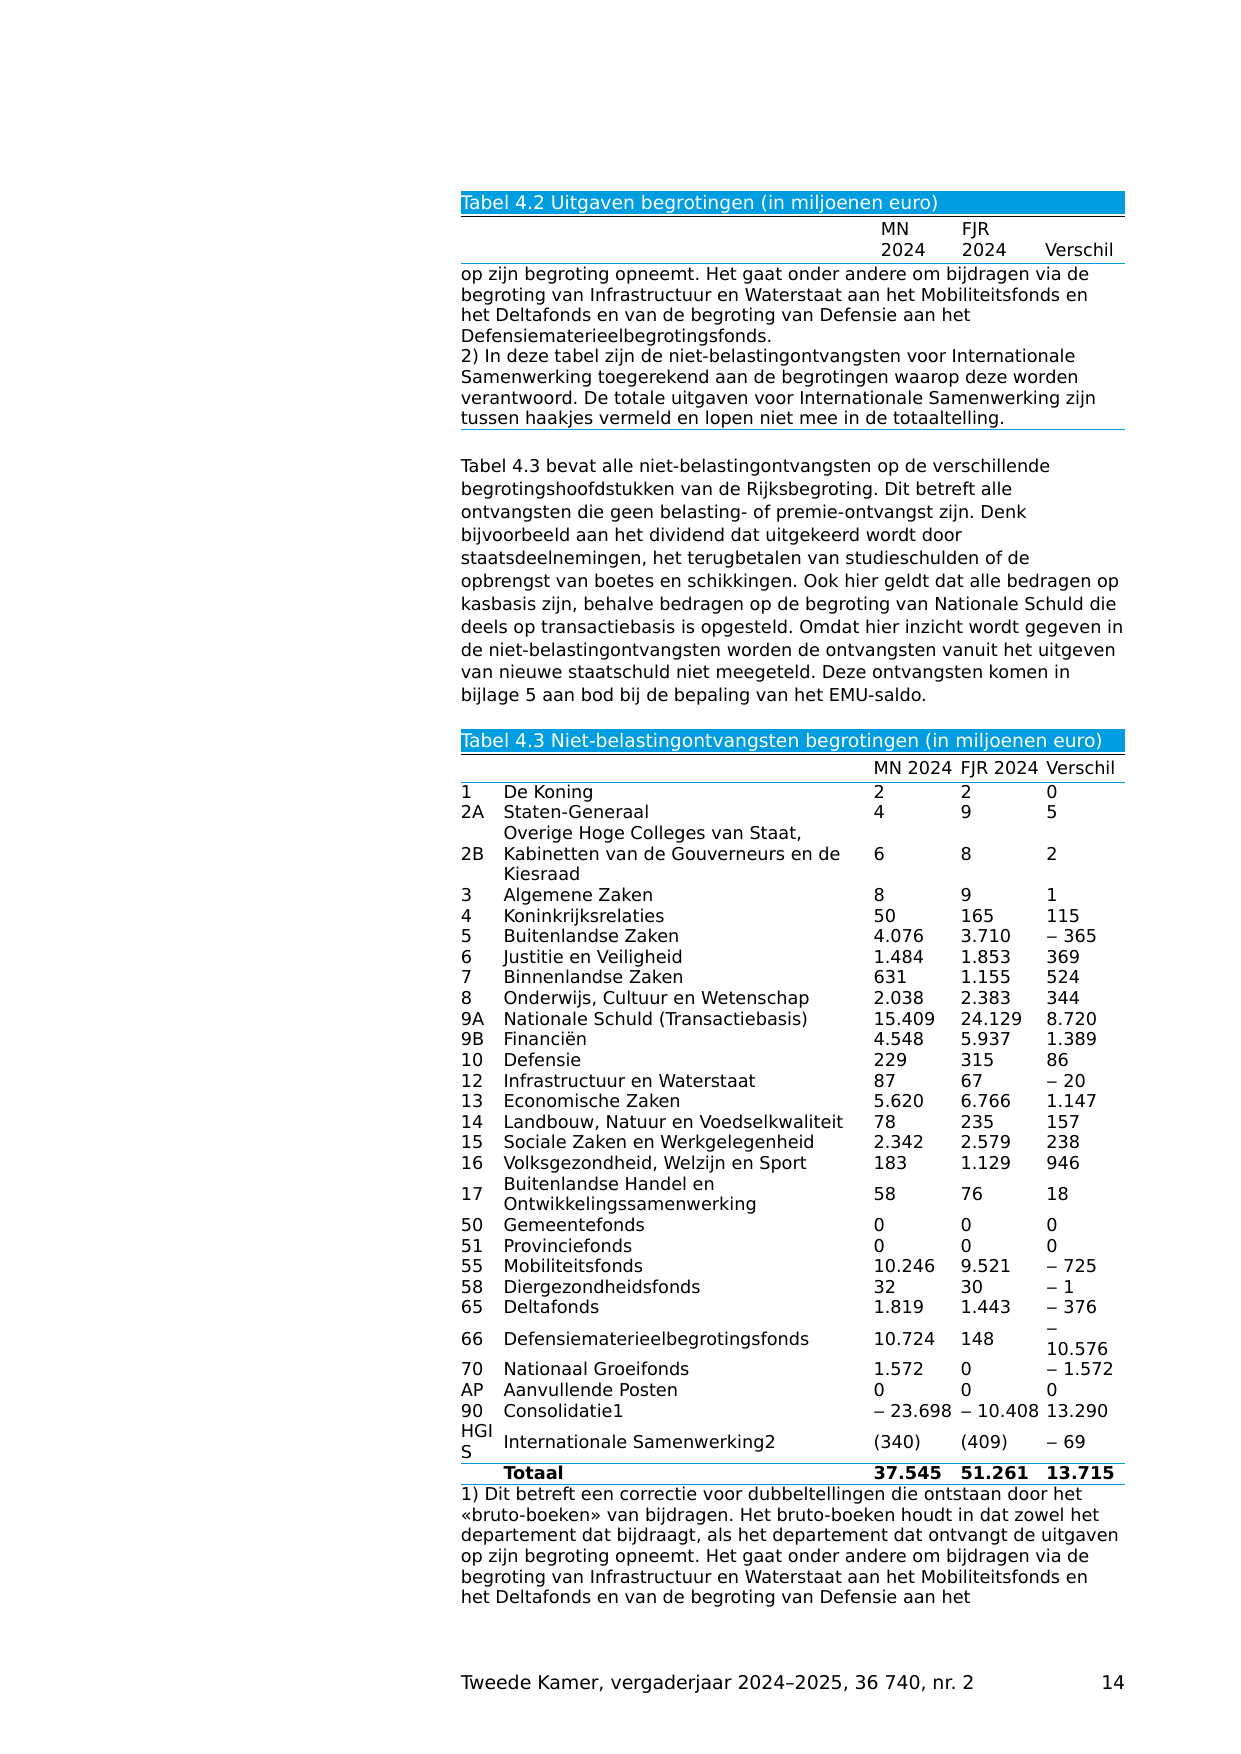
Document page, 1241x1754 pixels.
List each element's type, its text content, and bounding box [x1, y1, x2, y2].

table_cell ‒ 20 [1043, 1071, 1125, 1091]
table_cell 0 [1043, 1380, 1125, 1401]
table_cell Aanvullende Posten [500, 1380, 870, 1401]
table_cell 58 [870, 1174, 957, 1215]
table_cell 0 [958, 1215, 1043, 1236]
table_cell Financiën [500, 1029, 870, 1050]
table_cell [500, 755, 870, 781]
table_cell 10.246 [870, 1256, 957, 1277]
table_cell Totaal [500, 1464, 870, 1484]
table_cell 67 [958, 1071, 1043, 1091]
table_cell Buitenlandse Handel en Ontwikkelingssamenwerking [500, 1174, 870, 1215]
table_cell 0 [958, 1236, 1043, 1256]
table_cell Economische Zaken [500, 1091, 870, 1112]
table_cell ‒ 376 [1043, 1298, 1125, 1318]
table_cell 3.710 [958, 926, 1043, 947]
table_cell Diergezondheidsfonds [500, 1277, 870, 1297]
table_cell AP [461, 1380, 500, 1401]
table_cell 1.129 [958, 1153, 1043, 1174]
table_cell 13 [461, 1091, 500, 1112]
table_cell 13.715 [1043, 1464, 1125, 1484]
table_cell Buitenlandse Zaken [500, 926, 870, 947]
table_cell Justitie en Veiligheid [500, 947, 870, 967]
table_cell 15 [461, 1133, 500, 1153]
table_cell 9 [958, 803, 1043, 823]
table_cell 13.290 [1043, 1401, 1125, 1421]
table_cell [461, 217, 510, 263]
table_cell De Koning [500, 783, 870, 802]
table_cell 946 [1043, 1153, 1125, 1174]
table_cell Sociale Zaken en Werkgelegenheid [500, 1133, 870, 1153]
table_cell 10 [461, 1050, 500, 1071]
table_cell Binnenlandse Zaken [500, 968, 870, 988]
table_cell 9 [958, 885, 1043, 906]
table_cell 7 [461, 968, 500, 988]
table_cell 5.937 [958, 1029, 1043, 1050]
table_cell 87 [870, 1071, 957, 1091]
table_cell 86 [1043, 1050, 1125, 1071]
table_cell 1.819 [870, 1298, 957, 1318]
table_cell ‒ 10.408 [958, 1401, 1043, 1421]
table_cell 16 [461, 1153, 500, 1174]
table_cell 6.766 [958, 1091, 1043, 1112]
table_cell 14 [461, 1112, 500, 1132]
table_cell 2 [958, 783, 1043, 802]
table_cell 1 [461, 783, 500, 802]
table_cell MN 2024 [878, 217, 959, 263]
table_cell 9B [461, 1029, 500, 1050]
table_cell 8 [958, 823, 1043, 885]
table_cell Overige Hoge Colleges van Staat, Kabinetten van de Gouverneurs en de Kiesraad [500, 823, 870, 885]
table_cell 51.261 [958, 1464, 1043, 1484]
table_cell 115 [1043, 906, 1125, 926]
table_cell ‒ 1 [1043, 1277, 1125, 1297]
table_cell (340) [870, 1421, 957, 1462]
table_cell 78 [870, 1112, 957, 1132]
table_cell 2.342 [870, 1133, 957, 1153]
table_cell 0 [958, 1359, 1043, 1380]
table_cell op zijn begroting opneemt. Het gaat onder andere om bijdragen via de begroting van Infrastructuur en Waterstaat aan het Mobiliteitsfonds en het Deltafonds en van de begroting van Defensie aan het Defensiematerieelbegrotingsfonds. [461, 264, 1125, 346]
table_cell 0 [870, 1380, 957, 1401]
table_cell [510, 217, 878, 263]
table_cell 0 [870, 1215, 957, 1236]
table_cell 235 [958, 1112, 1043, 1132]
table_cell 2 [1043, 823, 1125, 885]
table_cell 10.724 [870, 1318, 957, 1359]
table_cell ‒ 23.698 [870, 1401, 957, 1421]
table_cell 165 [958, 906, 1043, 926]
table_cell 65 [461, 1298, 500, 1318]
table_cell Internationale Samenwerking2 [500, 1421, 870, 1462]
table_cell 51 [461, 1236, 500, 1256]
text Tabel 4.3 bevat alle niet-belastingontvangsten op de verschillende begrotingshoofdstukken van de Rijksbegroting. Dit betreft alle ontvangsten die geen belasting- of premie-ontvangst zijn. Denk bijvoorbeeld aan het dividend dat uitgekeerd wordt door staatsdeelnemingen, het terugbetalen van studieschulden of de opbrengst van boetes en schikkingen. Ook hier geldt dat alle bedragen op kasbasis zijn, behalve bedragen op de begroting van Nationale Schuld die deels op transactiebasis is opgesteld. Omdat hier inzicht wordt gegeven in de niet-belastingontvangsten worden de ontvangsten vanuit het uitgeven van nieuwe staatschuld niet meegeteld. Deze ontvangsten komen in bijlage 5 aan bod bij de bepaling van het EMU-saldo. [461, 454, 1125, 706]
table_cell 5.620 [870, 1091, 957, 1112]
table_cell 8 [870, 885, 957, 906]
table_cell 5 [1043, 803, 1125, 823]
table_cell 2B [461, 823, 500, 885]
table_cell 12 [461, 1071, 500, 1091]
table_cell ‒ 365 [1043, 926, 1125, 947]
table_cell Koninkrijksrelaties [500, 906, 870, 926]
table_cell 183 [870, 1153, 957, 1174]
table_cell 76 [958, 1174, 1043, 1215]
table_cell 631 [870, 968, 957, 988]
table_cell 50 [870, 906, 957, 926]
table_cell (409) [958, 1421, 1043, 1462]
table_cell 90 [461, 1401, 500, 1421]
table_cell 4 [461, 906, 500, 926]
table_cell 9.521 [958, 1256, 1043, 1277]
table_cell 1.155 [958, 968, 1043, 988]
table_cell Consolidatie1 [500, 1401, 870, 1421]
table_cell 369 [1043, 947, 1125, 967]
table_cell 8.720 [1043, 1009, 1125, 1029]
table_cell 6 [461, 947, 500, 967]
table_cell 15.409 [870, 1009, 957, 1029]
table_cell Nationale Schuld (Transactiebasis) [500, 1009, 870, 1029]
table_cell Landbouw, Natuur en Voedselkwaliteit [500, 1112, 870, 1132]
table_cell 6 [870, 823, 957, 885]
table_cell HGIS [461, 1421, 500, 1462]
table_cell Provinciefonds [500, 1236, 870, 1256]
table_cell ‒ 69 [1043, 1421, 1125, 1462]
table_cell 1.484 [870, 947, 957, 967]
table_cell Verschil [1042, 217, 1125, 263]
table_cell 32 [870, 1277, 957, 1297]
table_cell 524 [1043, 968, 1125, 988]
table_cell Defensiematerieelbegrotingsfonds [500, 1318, 870, 1359]
table_cell Defensie [500, 1050, 870, 1071]
table_cell Algemene Zaken [500, 885, 870, 906]
table_cell Volksgezondheid, Welzijn en Sport [500, 1153, 870, 1174]
table_cell Nationaal Groeifonds [500, 1359, 870, 1380]
table_cell MN 2024 [870, 755, 957, 781]
table_cell Onderwijs, Cultuur en Wetenschap [500, 988, 870, 1009]
table_cell 0 [958, 1380, 1043, 1401]
table_cell 148 [958, 1318, 1043, 1359]
table_cell 18 [1043, 1174, 1125, 1215]
table_cell 157 [1043, 1112, 1125, 1132]
table_cell 1) Dit betreft een correctie voor dubbeltellingen die ontstaan door het «bruto-boeken» van bijdragen. Het bruto-boeken houdt in dat zowel het departement dat bijdraagt, als het departement dat ontvangt de uitgaven op zijn begroting opneemt. Het gaat onder andere om bijdragen via de begroting van Infrastructuur en Waterstaat aan het Mobiliteitsfonds en het Deltafonds en van de begroting van Defensie aan het [461, 1485, 1125, 1608]
table_cell 344 [1043, 988, 1125, 1009]
table_cell ‒ 1.572 [1043, 1359, 1125, 1380]
table_cell 2.579 [958, 1133, 1043, 1153]
table_cell 58 [461, 1277, 500, 1297]
table_cell [461, 755, 500, 781]
table_cell 4.076 [870, 926, 957, 947]
table_cell Gemeentefonds [500, 1215, 870, 1236]
table_cell 1.389 [1043, 1029, 1125, 1050]
table_cell Staten-Generaal [500, 803, 870, 823]
table_cell 1 [1043, 885, 1125, 906]
table_cell 9A [461, 1009, 500, 1029]
table_cell 8 [461, 988, 500, 1009]
table_cell 17 [461, 1174, 500, 1215]
table_cell 3 [461, 885, 500, 906]
table_cell 4 [870, 803, 957, 823]
table_cell 0 [1043, 783, 1125, 802]
table_cell Infrastructuur en Waterstaat [500, 1071, 870, 1091]
table_cell 315 [958, 1050, 1043, 1071]
table_cell 30 [958, 1277, 1043, 1297]
table_cell Mobiliteitsfonds [500, 1256, 870, 1277]
table_cell 1.443 [958, 1298, 1043, 1318]
table_cell Verschil [1043, 755, 1125, 781]
table_cell 24.129 [958, 1009, 1043, 1029]
table_cell 4.548 [870, 1029, 957, 1050]
table_cell 238 [1043, 1133, 1125, 1153]
table_cell FJR 2024 [958, 755, 1043, 781]
table_cell Deltafonds [500, 1298, 870, 1318]
table_cell FJR 2024 [959, 217, 1042, 263]
table_cell [461, 1464, 500, 1484]
table_cell 5 [461, 926, 500, 947]
table_cell 1.853 [958, 947, 1043, 967]
table_cell 66 [461, 1318, 500, 1359]
table_cell 55 [461, 1256, 500, 1277]
table_cell 0 [1043, 1236, 1125, 1256]
table_cell 1.572 [870, 1359, 957, 1380]
table_cell 1.147 [1043, 1091, 1125, 1112]
table_cell ‒ 10.576 [1043, 1318, 1125, 1359]
table_cell ‒ 725 [1043, 1256, 1125, 1277]
table_cell 2.383 [958, 988, 1043, 1009]
table_cell 229 [870, 1050, 957, 1071]
table_cell 2.038 [870, 988, 957, 1009]
table_cell 0 [1043, 1215, 1125, 1236]
table_cell 2 [870, 783, 957, 802]
table_cell 2) In deze tabel zijn de niet-belastingontvangsten voor Internationale Samenwerking toegerekend aan de begrotingen waarop deze worden verantwoord. De totale uitgaven voor Internationale Samenwerking zijn tussen haakjes vermeld en lopen niet mee in de totaaltelling. [461, 346, 1125, 429]
table_cell 50 [461, 1215, 500, 1236]
table_cell 70 [461, 1359, 500, 1380]
table_cell 2A [461, 803, 500, 823]
table_cell 0 [870, 1236, 957, 1256]
table_cell 37.545 [870, 1464, 957, 1484]
